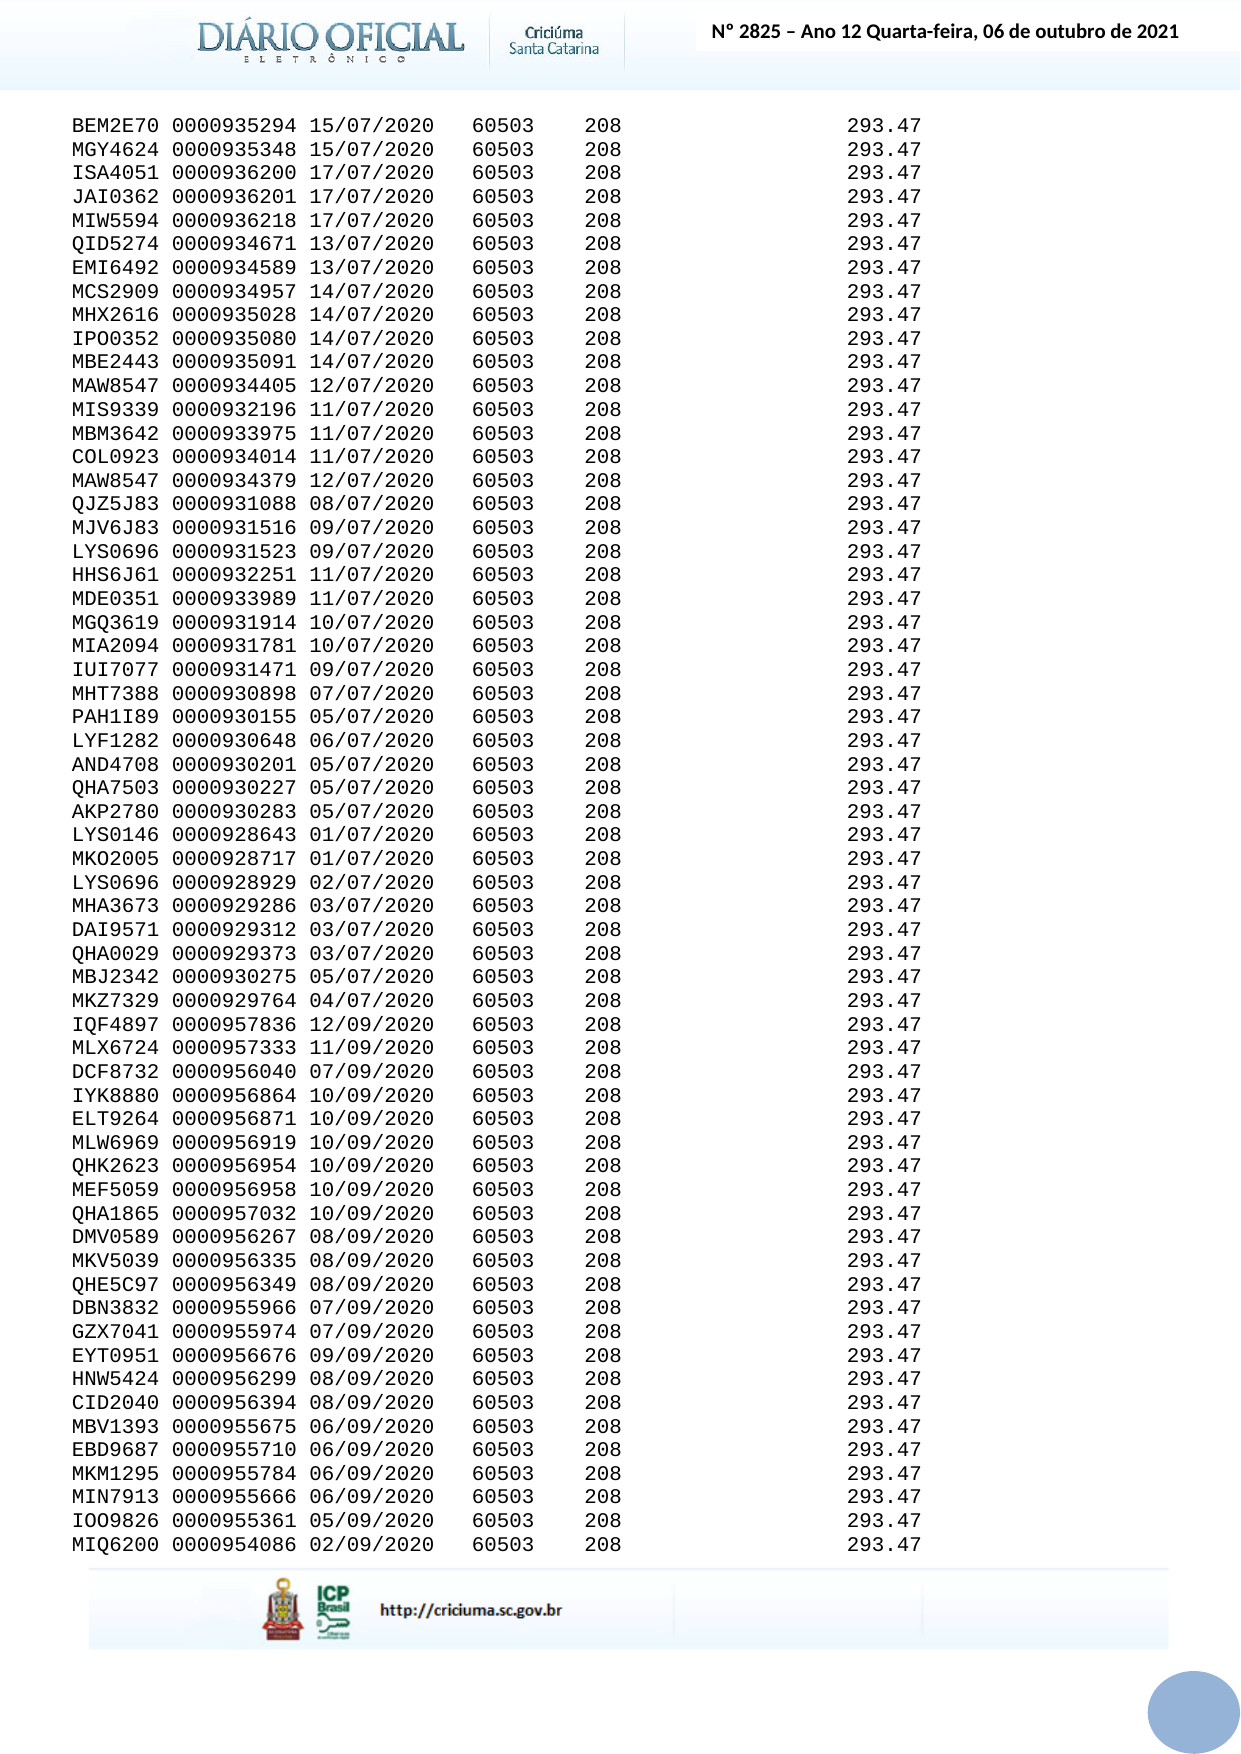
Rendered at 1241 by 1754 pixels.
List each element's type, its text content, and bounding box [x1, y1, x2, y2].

text COL0923 0000934014 11/07/2020 60503 208 293.47 [59, 446, 1181, 470]
text EMI6492 0000934589 13/07/2020 60503 208 293.47 [59, 257, 1181, 281]
text IPO0352 0000935080 14/07/2020 60503 208 293.47 [59, 328, 1181, 352]
text EBD9687 0000955710 06/09/2020 60503 208 293.47 [59, 1439, 1181, 1463]
text MBV1393 0000955675 06/09/2020 60503 208 293.47 [59, 1416, 1181, 1439]
text MGY4624 0000935348 15/07/2020 60503 208 293.47 [59, 139, 1181, 162]
text MIN7913 0000955666 06/09/2020 60503 208 293.47 [59, 1487, 1181, 1510]
text QID5274 0000934671 13/07/2020 60503 208 293.47 [59, 233, 1181, 257]
text MHT7388 0000930898 07/07/2020 60503 208 293.47 [59, 683, 1181, 706]
text MEF5059 0000956958 10/09/2020 60503 208 293.47 [59, 1179, 1181, 1203]
text GZX7041 0000955974 07/09/2020 60503 208 293.47 [59, 1321, 1181, 1345]
text ISA4051 0000936200 17/07/2020 60503 208 293.47 [59, 162, 1181, 186]
text QHA0029 0000929373 03/07/2020 60503 208 293.47 [59, 943, 1181, 966]
text DBN3832 0000955966 07/09/2020 60503 208 293.47 [59, 1297, 1181, 1321]
text MIS9339 0000932196 11/07/2020 60503 208 293.47 [59, 399, 1181, 422]
text MIQ6200 0000954086 02/09/2020 60503 208 293.47 [59, 1534, 1181, 1557]
text AKP2780 0000930283 05/07/2020 60503 208 293.47 [59, 801, 1181, 824]
text QHA1865 0000957032 10/09/2020 60503 208 293.47 [59, 1203, 1181, 1226]
text MHA3673 0000929286 03/07/2020 60503 208 293.47 [59, 895, 1181, 919]
text MBE2443 0000935091 14/07/2020 60503 208 293.47 [59, 352, 1181, 375]
text IQF4897 0000957836 12/09/2020 60503 208 293.47 [59, 1014, 1181, 1037]
text QHK2623 0000956954 10/09/2020 60503 208 293.47 [59, 1156, 1181, 1179]
text DAI9571 0000929312 03/07/2020 60503 208 293.47 [59, 919, 1181, 943]
text IUI7077 0000931471 09/07/2020 60503 208 293.47 [59, 659, 1181, 683]
text MHX2616 0000935028 14/07/2020 60503 208 293.47 [59, 304, 1181, 328]
text DCF8732 0000956040 07/09/2020 60503 208 293.47 [59, 1061, 1181, 1084]
text MAW8547 0000934405 12/07/2020 60503 208 293.47 [59, 375, 1181, 399]
text CID2040 0000956394 08/09/2020 60503 208 293.47 [59, 1392, 1181, 1416]
text QHE5C97 0000956349 08/09/2020 60503 208 293.47 [59, 1274, 1181, 1297]
text MKV5039 0000956335 08/09/2020 60503 208 293.47 [59, 1250, 1181, 1274]
text EYT0951 0000956676 09/09/2020 60503 208 293.47 [59, 1345, 1181, 1368]
text LYF1282 0000930648 06/07/2020 60503 208 293.47 [59, 730, 1181, 753]
text MBM3642 0000933975 11/07/2020 60503 208 293.47 [59, 422, 1181, 446]
text BEM2E70 0000935294 15/07/2020 60503 208 293.47 [59, 115, 1181, 139]
text MLW6969 0000956919 10/09/2020 60503 208 293.47 [59, 1132, 1181, 1156]
text MIW5594 0000936218 17/07/2020 60503 208 293.47 [59, 210, 1181, 233]
text MCS2909 0000934957 14/07/2020 60503 208 293.47 [59, 281, 1181, 304]
text MJV6J83 0000931516 09/07/2020 60503 208 293.47 [59, 517, 1181, 541]
text JAI0362 0000936201 17/07/2020 60503 208 293.47 [59, 186, 1181, 210]
text MKZ7329 0000929764 04/07/2020 60503 208 293.47 [59, 990, 1181, 1014]
text MKO2005 0000928717 01/07/2020 60503 208 293.47 [59, 848, 1181, 872]
text MDE0351 0000933989 11/07/2020 60503 208 293.47 [59, 588, 1181, 612]
text LYS0146 0000928643 01/07/2020 60503 208 293.47 [59, 824, 1181, 848]
text IOO9826 0000955361 05/09/2020 60503 208 293.47 [59, 1510, 1181, 1534]
text HHS6J61 0000932251 11/07/2020 60503 208 293.47 [59, 564, 1181, 588]
text MGQ3619 0000931914 10/07/2020 60503 208 293.47 [59, 612, 1181, 635]
text MAW8547 0000934379 12/07/2020 60503 208 293.47 [59, 470, 1181, 493]
text IYK8880 0000956864 10/09/2020 60503 208 293.47 [59, 1084, 1181, 1108]
text MKM1295 0000955784 06/09/2020 60503 208 293.47 [59, 1463, 1181, 1487]
text ELT9264 0000956871 10/09/2020 60503 208 293.47 [59, 1108, 1181, 1132]
text MIA2094 0000931781 10/07/2020 60503 208 293.47 [59, 635, 1181, 659]
text DMV0589 0000956267 08/09/2020 60503 208 293.47 [59, 1226, 1181, 1250]
text HNW5424 0000956299 08/09/2020 60503 208 293.47 [59, 1368, 1181, 1392]
text QJZ5J83 0000931088 08/07/2020 60503 208 293.47 [59, 493, 1181, 517]
text QHA7503 0000930227 05/07/2020 60503 208 293.47 [59, 777, 1181, 801]
text LYS0696 0000928929 02/07/2020 60503 208 293.47 [59, 872, 1181, 895]
text MLX6724 0000957333 11/09/2020 60503 208 293.47 [59, 1037, 1181, 1061]
text MBJ2342 0000930275 05/07/2020 60503 208 293.47 [59, 966, 1181, 990]
text PAH1I89 0000930155 05/07/2020 60503 208 293.47 [59, 706, 1181, 730]
text AND4708 0000930201 05/07/2020 60503 208 293.47 [59, 753, 1181, 777]
text LYS0696 0000931523 09/07/2020 60503 208 293.47 [59, 541, 1181, 564]
